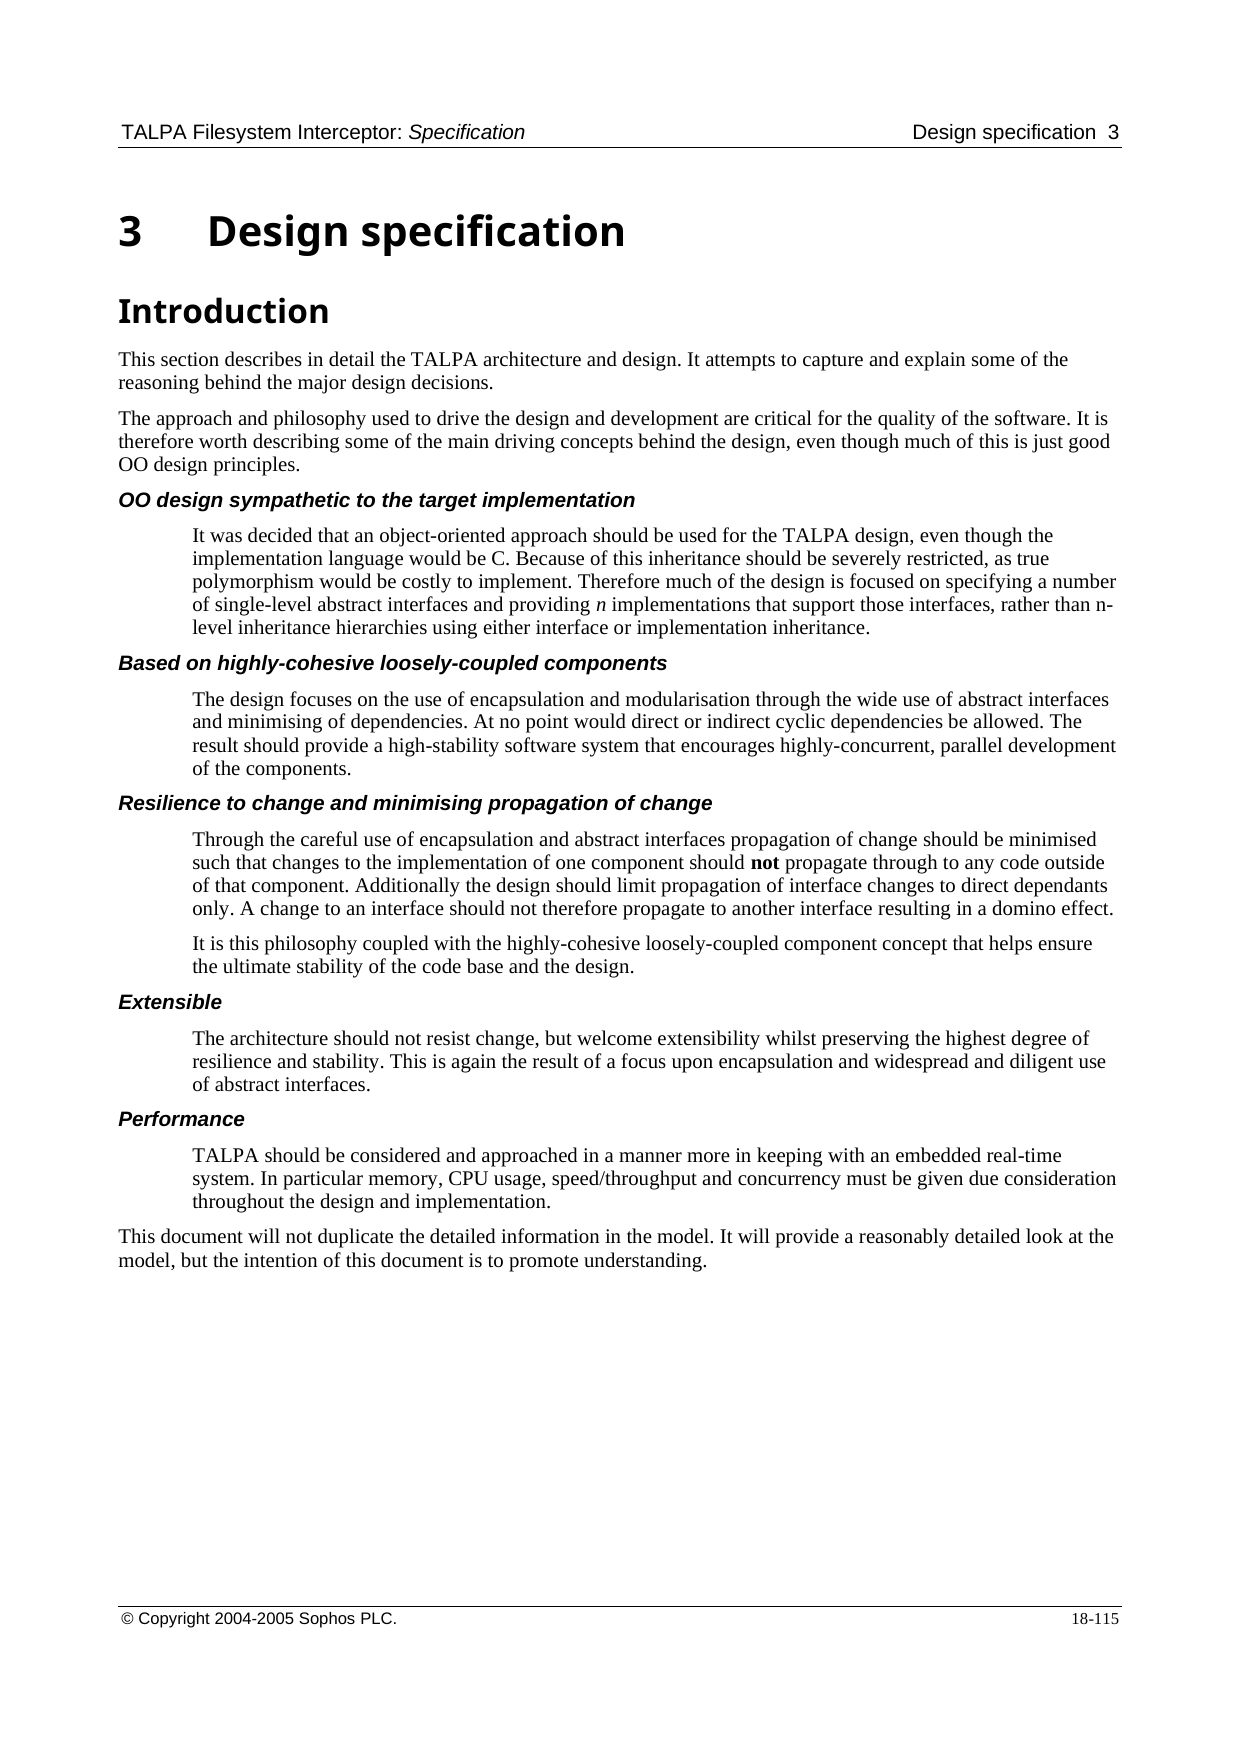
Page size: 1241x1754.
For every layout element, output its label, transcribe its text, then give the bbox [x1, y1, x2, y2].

text TALPA should be considered and approached in a manner more in keeping with an embedded real-time system. In particular memory, CPU usage, speed/throughput and concurrency must be given due consideration throughout the design and implementation. [192, 1144, 1122, 1213]
text Through the careful use of encapsulation and abstract interfaces propagation of change should be minimised such that changes to the implementation of one component should not propagate through to any code outside of that component. Additionally the design should limit propagation of interface changes to direct dependants only. A change to an interface should not therefore propagate to another interface resulting in a domino effect. [192, 828, 1122, 920]
subtitle Design specification [118, 202, 1122, 259]
text The architecture should not resist change, but welcome extensibility whilst preserving the highest degree of resilience and stability. This is again the result of a focus upon encapsulation and widespread and diligent use of abstract interfaces. [192, 1027, 1122, 1096]
text Resilience to change and minimising propagation of change [118, 792, 1122, 815]
text The approach and philosophy used to drive the design and development are critical for the quality of the software. It is therefore worth describing some of the main driving concepts behind the design, even though much of this is just good OO design principles. [118, 407, 1122, 476]
text Extensible [118, 991, 1122, 1014]
text OO design sympathetic to the target implementation [118, 488, 1122, 512]
text Performance [118, 1108, 1122, 1131]
text The design focuses on the use of encapsulation and modularisation through the wide use of abstract interfaces and minimising of dependencies. At no point would direct or indirect cyclic dependencies be allowed. The result should provide a high-stability software system that encourages highly-concurrent, parallel development of the components. [192, 687, 1122, 779]
text This section describes in detail the TALPA architecture and design. It attempts to capture and explain some of the reasoning behind the major design decisions. [118, 348, 1122, 394]
subtitle Introduction [118, 288, 1122, 333]
text Based on highly-cohesive loosely-coupled components [118, 652, 1122, 675]
text This document will not duplicate the detailed information in the model. It will provide a reasonably detailed look at the model, but the intention of this document is to promote understanding. [118, 1225, 1122, 1271]
text It is this philosophy coupled with the highly-cohesive loosely-coupled component concept that helps ensure the ultimate stability of the code base and the design. [192, 932, 1122, 978]
text It was decided that an object-oriented approach should be used for the TALPA design, even though the implementation language would be C. Because of this inheritance should be severely restricted, as true polymorphism would be costly to implement. Therefore much of the design is focused on specifying a number of single-level abstract interfaces and providing n implementations that support those interfaces, rather than n-level inheritance hierarchies using either interface or implementation inheritance. [192, 524, 1122, 639]
